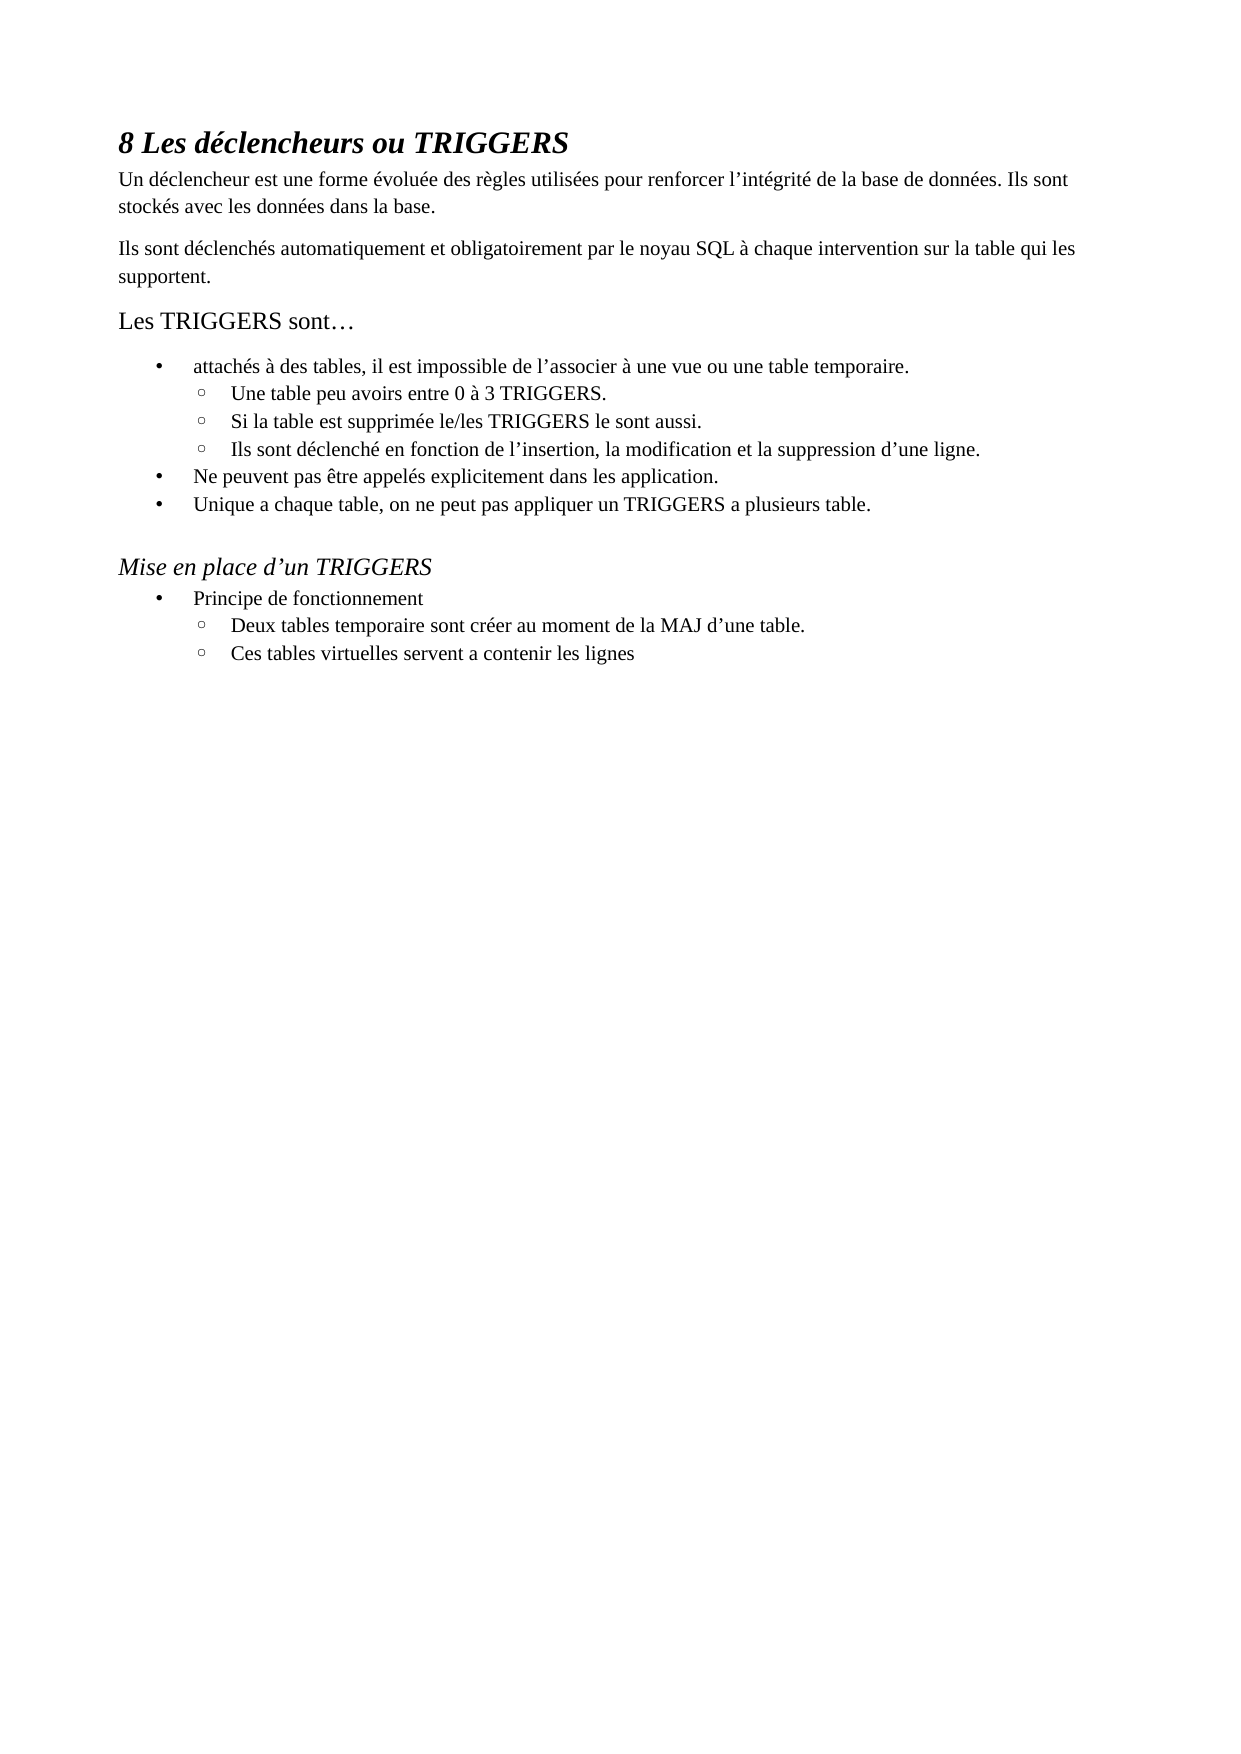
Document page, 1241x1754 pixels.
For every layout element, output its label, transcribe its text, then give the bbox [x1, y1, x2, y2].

text Les TRIGGERS sont… [118, 306, 1122, 335]
list attachés à des tables, il est impossible de l’associer à une vue ou une table temporaire. [156, 354, 1122, 378]
text Ils sont déclenchés automatiquement et obligatoirement par le noyau SQL à chaque intervention sur la table qui les supportent. [118, 236, 1122, 288]
list Si la table est supprimée le/les TRIGGERS le sont aussi. [193, 409, 1122, 433]
list Ils sont déclenché en fonction de l’insertion, la modification et la suppression d’une ligne. [193, 437, 1122, 461]
text Un déclencheur est une forme évoluée des règles utilisées pour renforcer l’intégrité de la base de données. Ils sont stockés avec les données dans la base. [118, 167, 1122, 218]
list Ces tables virtuelles servent a contenir les lignes [193, 641, 1122, 665]
list Principe de fonctionnement [156, 585, 1122, 609]
list Une table peu avoirs entre 0 à 3 TRIGGERS. [193, 381, 1122, 405]
subtitle 8 Les déclencheurs ou TRIGGERS [118, 124, 1122, 160]
list Deux tables temporaire sont créer au moment de la MAJ d’une table. [193, 613, 1122, 637]
list Unique a chaque table, on ne peut pas appliquer un TRIGGERS a plusieurs table. [156, 492, 1122, 516]
list Ne peuvent pas être appelés explicitement dans les application. [156, 464, 1122, 488]
text Mise en place d’un TRIGGERS [118, 552, 1122, 581]
